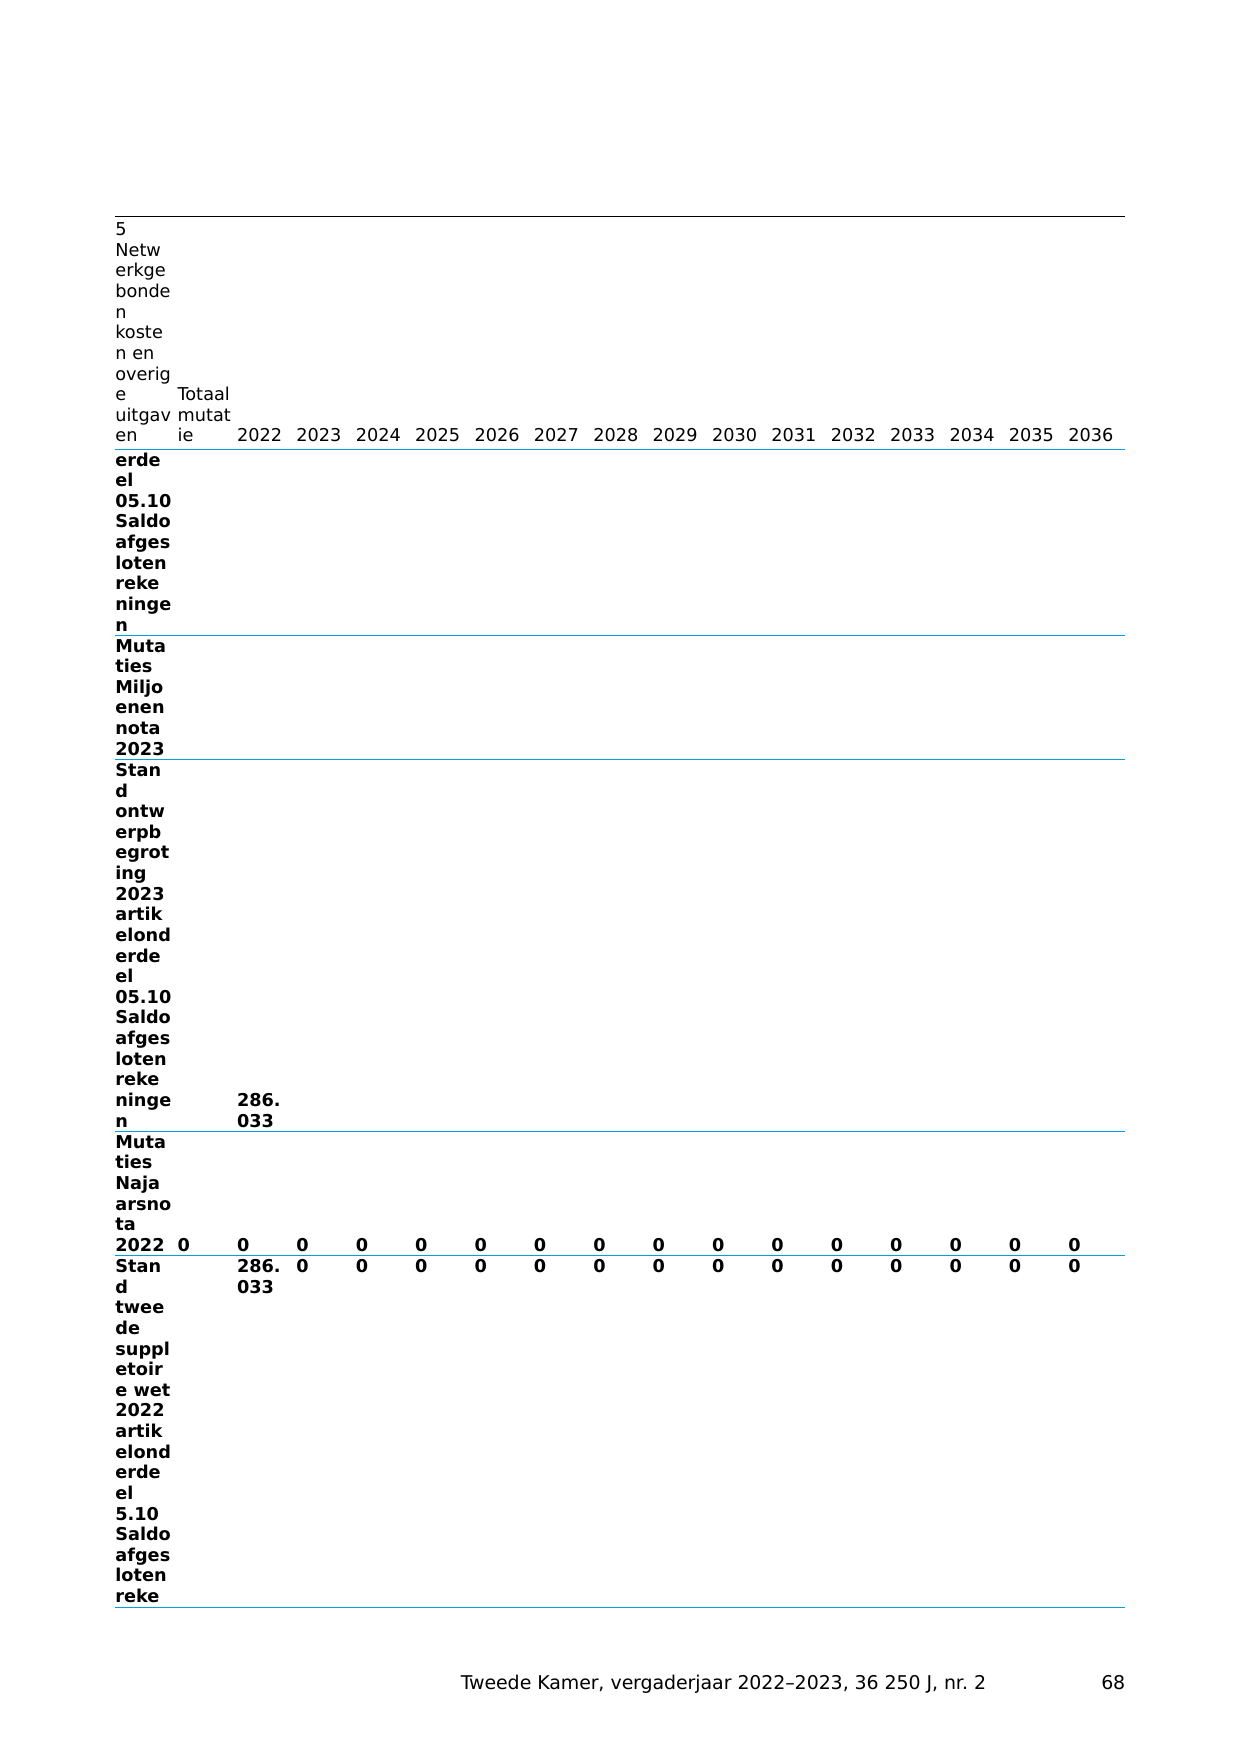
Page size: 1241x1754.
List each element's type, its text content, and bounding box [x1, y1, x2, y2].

table_cell [946, 636, 1006, 759]
table_cell 0 [293, 1132, 353, 1255]
table_cell 0 [946, 1256, 1006, 1607]
table_cell 0 [293, 1256, 353, 1607]
table_cell 286.033 [234, 1256, 293, 1607]
table_cell 0 [412, 1132, 471, 1255]
table_cell [353, 760, 412, 1131]
table_cell [293, 760, 353, 1131]
table_cell 2030 [709, 217, 768, 449]
table_cell [471, 760, 531, 1131]
table_cell [531, 636, 590, 759]
table_cell [353, 450, 412, 635]
table_cell [590, 450, 649, 635]
table_cell 0 [412, 1256, 471, 1607]
table_cell 0 [828, 1256, 887, 1607]
table_cell [828, 636, 887, 759]
table_cell [353, 636, 412, 759]
table_cell 5 Netwerkgebonden kosten en overige uitgaven [115, 217, 174, 449]
table_cell [175, 760, 234, 1131]
table_cell 0 [650, 1132, 709, 1255]
table_cell 2031 [768, 217, 828, 449]
table_cell [1065, 760, 1125, 1131]
table_cell [709, 760, 768, 1131]
table_cell 2033 [887, 217, 946, 449]
table_cell 0 [531, 1132, 590, 1255]
table_cell [650, 450, 709, 635]
table_cell [412, 760, 471, 1131]
table_cell [1065, 450, 1125, 635]
table_cell 2034 [946, 217, 1006, 449]
table_cell 0 [768, 1132, 828, 1255]
table_cell 0 [828, 1132, 887, 1255]
table_cell [293, 450, 353, 635]
table_cell 2035 [1006, 217, 1065, 449]
table_cell 2027 [531, 217, 590, 449]
table_cell 0 [175, 1132, 234, 1255]
table_cell 0 [650, 1256, 709, 1607]
table_cell 0 [887, 1256, 946, 1607]
table_cell 0 [1065, 1132, 1125, 1255]
table_cell 0 [353, 1256, 412, 1607]
table_cell Mutaties Najaarsnota 2022 [115, 1132, 174, 1255]
table_cell [946, 760, 1006, 1131]
table_cell [293, 636, 353, 759]
table_cell Mutaties Miljoenennota 2023 [115, 636, 174, 759]
table_cell 0 [1006, 1132, 1065, 1255]
table_cell [412, 450, 471, 635]
table_cell [650, 760, 709, 1131]
table_cell 0 [709, 1256, 768, 1607]
table_cell 0 [768, 1256, 828, 1607]
table_cell [471, 450, 531, 635]
table_cell 2029 [650, 217, 709, 449]
table_cell [709, 450, 768, 635]
table_cell [887, 636, 946, 759]
table_cell 0 [946, 1132, 1006, 1255]
table_cell [590, 636, 649, 759]
table_cell 2025 [412, 217, 471, 449]
table_cell 0 [234, 1132, 293, 1255]
table_cell 2036 [1065, 217, 1125, 449]
table_cell [531, 760, 590, 1131]
table_cell 0 [353, 1132, 412, 1255]
table_cell 0 [1006, 1256, 1065, 1607]
table_cell [175, 450, 234, 635]
table_cell Stand ontwerpbegroting 2023 artikelonderdeel 05.10 Saldo afgesloten rekeningen [115, 760, 174, 1131]
table_cell 0 [590, 1132, 649, 1255]
table_cell [650, 636, 709, 759]
table_cell 2028 [590, 217, 649, 449]
table_cell 2026 [471, 217, 531, 449]
table_cell [412, 636, 471, 759]
table_cell [234, 450, 293, 635]
table_cell [1065, 636, 1125, 759]
table_cell Stand tweede suppletoire wet 2022 artikelonderdeel 5.10 Saldo afgesloten reke [115, 1256, 174, 1607]
table_cell [709, 636, 768, 759]
table_cell [175, 636, 234, 759]
table_cell [1006, 450, 1065, 635]
table_cell [887, 450, 946, 635]
table_cell 2022 [234, 217, 293, 449]
table_cell 0 [1065, 1256, 1125, 1607]
table_cell [471, 636, 531, 759]
table_cell [768, 636, 828, 759]
table_cell [1006, 636, 1065, 759]
table_cell 286.033 [234, 760, 293, 1131]
table_cell 2024 [353, 217, 412, 449]
table_cell [590, 760, 649, 1131]
table_cell [887, 760, 946, 1131]
table_cell 0 [471, 1256, 531, 1607]
table_cell 0 [531, 1256, 590, 1607]
table_cell [828, 450, 887, 635]
table_cell [234, 636, 293, 759]
table_cell [768, 450, 828, 635]
table_cell Totaal mutatie [175, 217, 234, 449]
table_cell 0 [590, 1256, 649, 1607]
table_cell 2032 [828, 217, 887, 449]
table_cell [768, 760, 828, 1131]
table_cell erdeel 05.10 Saldo afgesloten rekeningen [115, 450, 174, 635]
table_header Tabel 14 Artikel 5 Netwerkgebonden kosten en overige uitgaven (bedragen x € 1.000) [115, 191, 1125, 216]
table_cell 0 [471, 1132, 531, 1255]
table_cell 0 [709, 1132, 768, 1255]
table_cell [946, 450, 1006, 635]
table_cell [828, 760, 887, 1131]
table_cell [1006, 760, 1065, 1131]
table_cell [175, 1256, 234, 1607]
table_cell 2023 [293, 217, 353, 449]
table_cell 0 [887, 1132, 946, 1255]
table_cell [531, 450, 590, 635]
